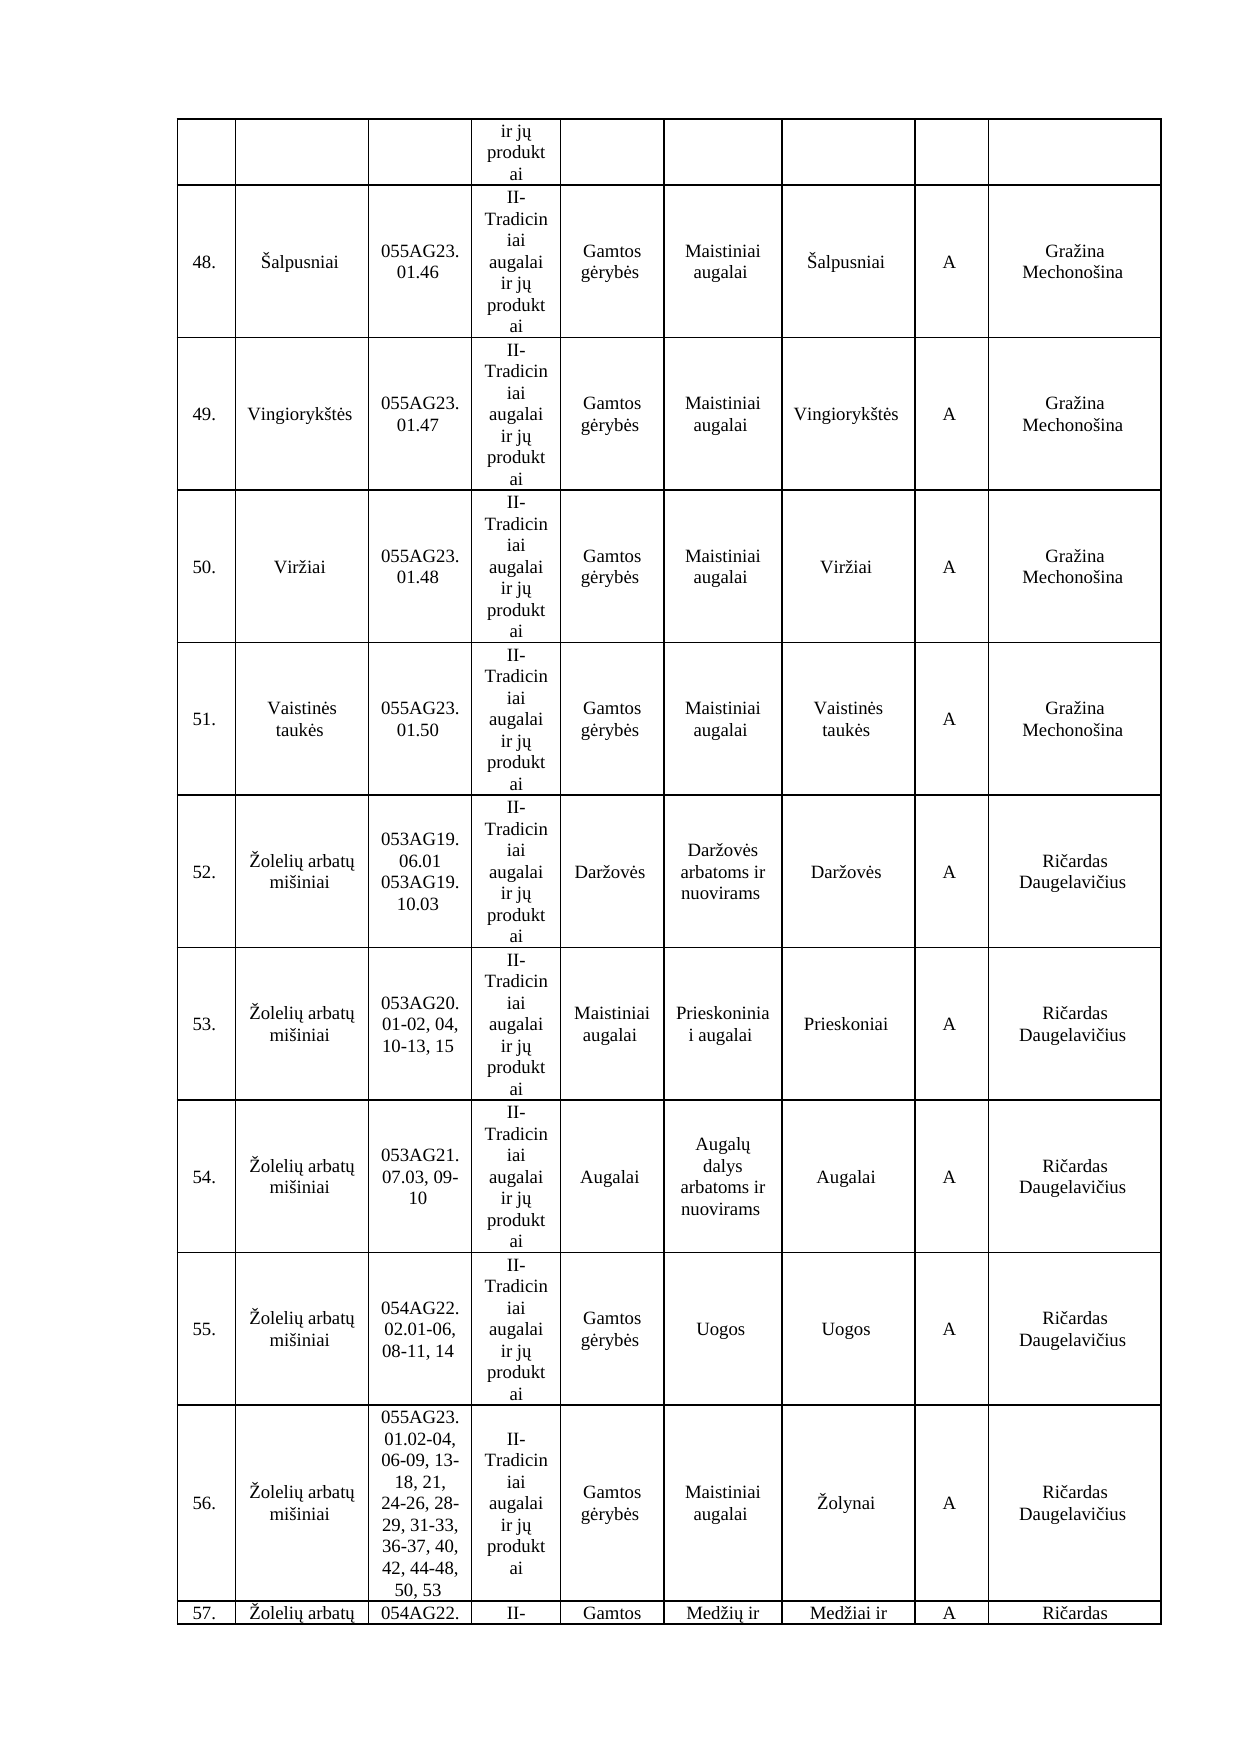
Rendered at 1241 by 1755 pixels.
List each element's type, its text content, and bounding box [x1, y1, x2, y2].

table_cell Maistiniai augalai [665, 338, 781, 489]
table_cell Prieskoniniai augalai [665, 948, 781, 1099]
table_cell A [916, 186, 988, 337]
table_cell II-Tradiciniai augalai ir jų produktai [472, 796, 560, 947]
table_cell Žolelių arbatų [236, 1602, 368, 1623]
table_cell 51. [178, 643, 235, 794]
table_cell 055AG23.01.46 [369, 186, 471, 337]
table_cell II-Tradiciniai augalai ir jų produktai [472, 643, 560, 794]
table_cell 54. [178, 1101, 235, 1252]
table_cell Ričardas Daugelavičius [989, 1406, 1160, 1600]
table_cell Maistiniai augalai [665, 491, 781, 642]
table_cell Maistiniai augalai [561, 948, 663, 1099]
table_cell 055AG23.01.48 [369, 491, 471, 642]
table_cell 055AG23.01.02-04, 06-09, 13-18, 21, 24-26, 28-29, 31-33, 36-37, 40, 42, 44-48, 50, 53 [369, 1406, 471, 1600]
table_cell 49. [178, 338, 235, 489]
table_cell Žolelių arbatų mišiniai [236, 1101, 368, 1252]
table_cell 054AG22. [369, 1602, 471, 1623]
table_cell Maistiniai augalai [665, 186, 781, 337]
table_cell [369, 120, 471, 184]
table_cell [178, 120, 235, 184]
table_cell Žolelių arbatų mišiniai [236, 1406, 368, 1600]
table_cell 50. [178, 491, 235, 642]
table_cell II-Tradiciniai augalai ir jų produktai [472, 338, 560, 489]
table_cell Žolynai [783, 1406, 914, 1600]
table_cell 53. [178, 948, 235, 1099]
table_cell [783, 120, 914, 184]
table_cell [916, 120, 988, 184]
table_cell Vingiorykštės [783, 338, 914, 489]
table_cell Prieskoniai [783, 948, 914, 1099]
table_cell Maistiniai augalai [665, 1406, 781, 1600]
table_cell Viržiai [783, 491, 914, 642]
table_cell Ričardas [989, 1602, 1160, 1623]
table_cell 55. [178, 1253, 235, 1404]
table_cell Šalpusniai [783, 186, 914, 337]
table_cell A [916, 796, 988, 947]
table_cell Medžiai ir [783, 1602, 914, 1623]
table_cell Uogos [665, 1253, 781, 1404]
table_cell Augalų dalys arbatoms ir nuovirams [665, 1101, 781, 1252]
table_cell A [916, 491, 988, 642]
table_cell II-Tradiciniai augalai ir jų produktai [472, 1406, 560, 1600]
table_cell II- [472, 1602, 560, 1623]
table_cell 053AG19.06.01 053AG19.10.03 [369, 796, 471, 947]
table_cell Šalpusniai [236, 186, 368, 337]
table_cell Uogos [783, 1253, 914, 1404]
table_cell Gamtos gėrybės [561, 491, 663, 642]
table_cell Gamtos gėrybės [561, 643, 663, 794]
table_cell II-Tradiciniai augalai ir jų produktai [472, 948, 560, 1099]
table_cell 054AG22.02.01-06, 08-11, 14 [369, 1253, 471, 1404]
table_cell A [916, 1253, 988, 1404]
table_cell Gražina Mechonošina [989, 491, 1160, 642]
table_cell Daržovės [783, 796, 914, 947]
table_cell A [916, 1602, 988, 1623]
table_cell Vingiorykštės [236, 338, 368, 489]
table_cell Ričardas Daugelavičius [989, 1101, 1160, 1252]
table_cell II-Tradiciniai augalai ir jų produktai [472, 1253, 560, 1404]
table_cell A [916, 1406, 988, 1600]
table_cell 48. [178, 186, 235, 337]
table_cell Žolelių arbatų mišiniai [236, 796, 368, 947]
table_cell Viržiai [236, 491, 368, 642]
table_cell Augalai [561, 1101, 663, 1252]
table_cell Gamtos [561, 1602, 663, 1623]
table_cell 52. [178, 796, 235, 947]
table_cell Gamtos gėrybės [561, 1253, 663, 1404]
table_cell 053AG21.07.03, 09-10 [369, 1101, 471, 1252]
table_cell Gražina Mechonošina [989, 338, 1160, 489]
table_cell Ričardas Daugelavičius [989, 796, 1160, 947]
table_cell ir jų produktai [472, 120, 560, 184]
table_cell Gamtos gėrybės [561, 338, 663, 489]
table_cell II-Tradiciniai augalai ir jų produktai [472, 186, 560, 337]
table_cell [989, 120, 1160, 184]
table_cell Ričardas Daugelavičius [989, 1253, 1160, 1404]
table_cell Žolelių arbatų mišiniai [236, 948, 368, 1099]
table_cell 055AG23.01.47 [369, 338, 471, 489]
table_cell 57. [178, 1602, 235, 1623]
table_cell 053AG20.01-02, 04, 10-13, 15 [369, 948, 471, 1099]
table_cell A [916, 1101, 988, 1252]
table_cell Maistiniai augalai [665, 643, 781, 794]
table_cell II-Tradiciniai augalai ir jų produktai [472, 1101, 560, 1252]
table_cell II-Tradiciniai augalai ir jų produktai [472, 491, 560, 642]
table_cell Gražina Mechonošina [989, 186, 1160, 337]
table_cell Vaistinės taukės [236, 643, 368, 794]
table_cell Daržovės [561, 796, 663, 947]
table_cell Daržovės arbatoms ir nuovirams [665, 796, 781, 947]
table_cell Augalai [783, 1101, 914, 1252]
table_cell Medžių ir [665, 1602, 781, 1623]
table_cell Žolelių arbatų mišiniai [236, 1253, 368, 1404]
table_cell [236, 120, 368, 184]
table_cell Gražina Mechonošina [989, 643, 1160, 794]
table_cell Gamtos gėrybės [561, 1406, 663, 1600]
table_cell [665, 120, 781, 184]
table_cell Ričardas Daugelavičius [989, 948, 1160, 1099]
table_cell A [916, 948, 988, 1099]
table_cell [561, 120, 663, 184]
table_cell Gamtos gėrybės [561, 186, 663, 337]
table_cell 56. [178, 1406, 235, 1600]
table_cell A [916, 338, 988, 489]
table_cell A [916, 643, 988, 794]
table_cell Vaistinės taukės [783, 643, 914, 794]
table_cell 055AG23.01.50 [369, 643, 471, 794]
